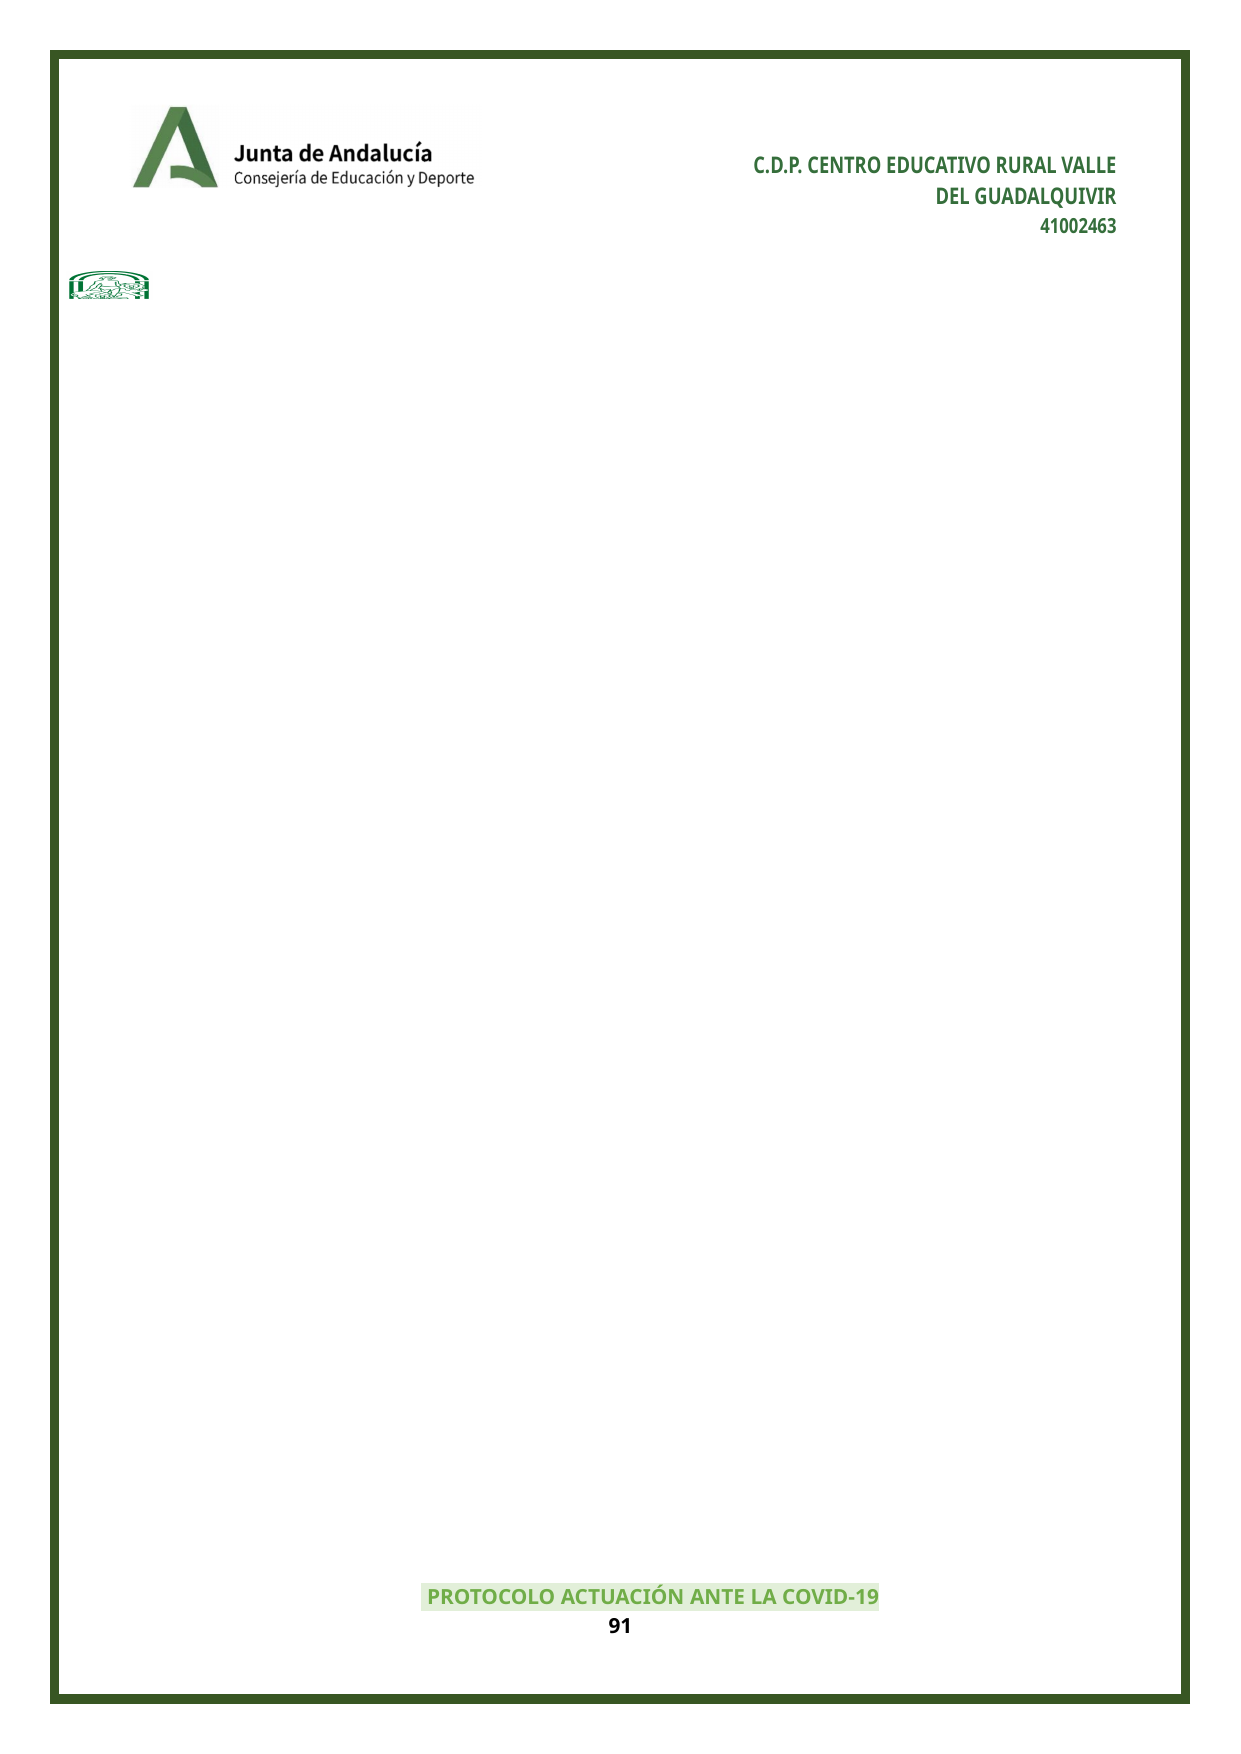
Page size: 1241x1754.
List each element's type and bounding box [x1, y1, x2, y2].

picture [65, 271, 153, 300]
